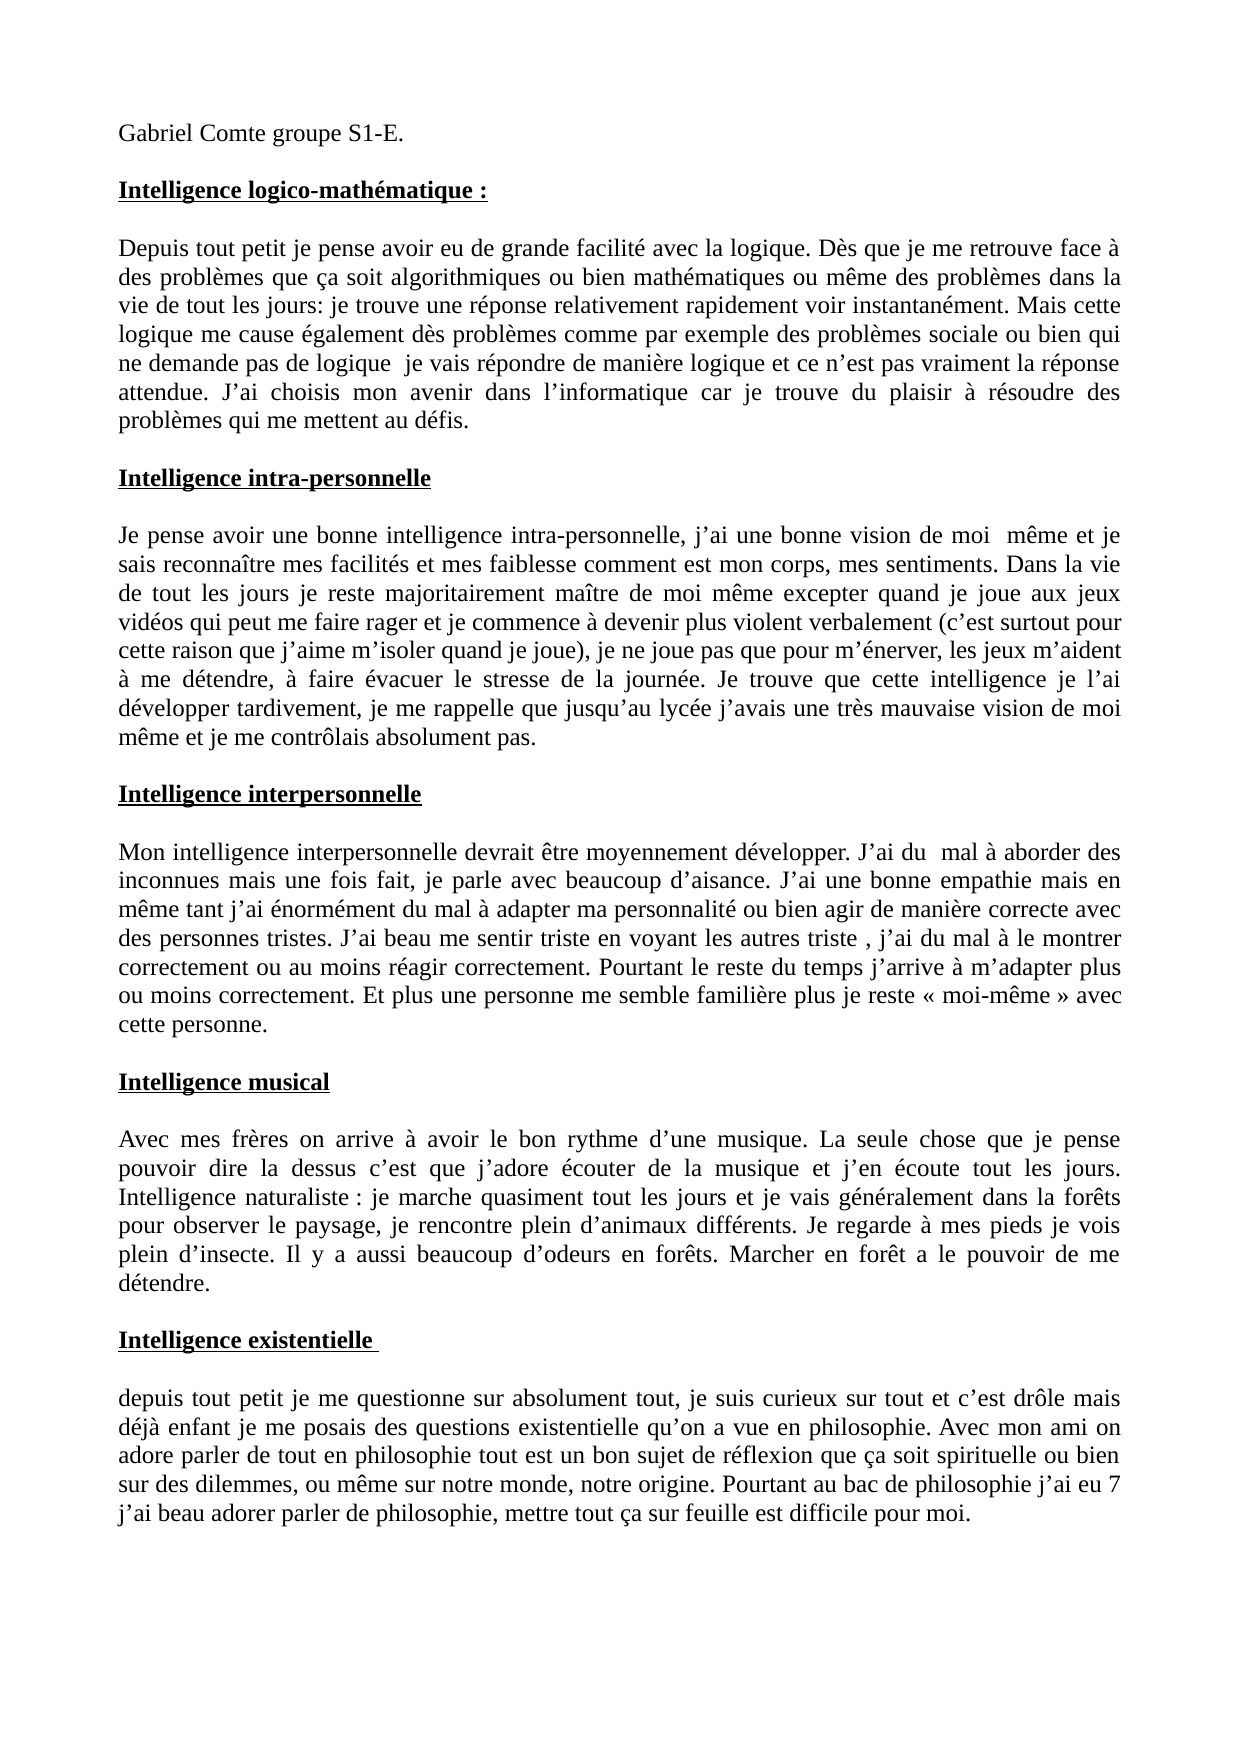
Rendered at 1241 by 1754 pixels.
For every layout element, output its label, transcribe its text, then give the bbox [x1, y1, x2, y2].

text Gabriel Comte groupe S1-E. [118, 118, 1122, 147]
text Intelligence interpersonnelle [118, 779, 1122, 808]
text Avec mes frères on arrive à avoir le bon rythme d’une musique. La seule chose que je pense pouvoir dire la dessus c’est que j’adore écouter de la musique et j’en écoute tout les jours. Intelligence naturaliste : je marche quasiment tout les jours et je vais généralement dans la forêts pour observer le paysage, je rencontre plein d’animaux différents. Je regarde à mes pieds je vois plein d’insecte. Il y a aussi beaucoup d’odeurs en forêts. Marcher en forêt a le pouvoir de me détendre. [118, 1124, 1122, 1297]
text Intelligence existentielle [118, 1326, 1122, 1354]
text Intelligence intra-personnelle [118, 463, 1122, 492]
text Je pense avoir une bonne intelligence intra-personnelle, j’ai une bonne vision de moi même et je sais reconnaître mes facilités et mes faiblesse comment est mon corps, mes sentiments. Dans la vie de tout les jours je reste majoritairement maître de moi même excepter quand je joue aux jeux vidéos qui peut me faire rager et je commence à devenir plus violent verbalement (c’est surtout pour cette raison que j’aime m’isoler quand je joue), je ne joue pas que pour m’énerver, les jeux m’aident à me détendre, à faire évacuer le stresse de la journée. Je trouve que cette intelligence je l’ai développer tardivement, je me rappelle que jusqu’au lycée j’avais une très mauvaise vision de moi même et je me contrôlais absolument pas. [118, 521, 1122, 751]
text Intelligence musical [118, 1067, 1122, 1096]
text Depuis tout petit je pense avoir eu de grande facilité avec la logique. Dès que je me retrouve face à des problèmes que ça soit algorithmiques ou bien mathématiques ou même des problèmes dans la vie de tout les jours: je trouve une réponse relativement rapidement voir instantanément. Mais cette logique me cause également dès problèmes comme par exemple des problèmes sociale ou bien qui ne demande pas de logique je vais répondre de manière logique et ce n’est pas vraiment la réponse attendue. J’ai choisis mon avenir dans l’informatique car je trouve du plaisir à résoudre des problèmes qui me mettent au défis. [118, 233, 1122, 434]
text Mon intelligence interpersonnelle devrait être moyennement développer. J’ai du mal à aborder des inconnues mais une fois fait, je parle avec beaucoup d’aisance. J’ai une bonne empathie mais en même tant j’ai énormément du mal à adapter ma personnalité ou bien agir de manière correcte avec des personnes tristes. J’ai beau me sentir triste en voyant les autres triste , j’ai du mal à le montrer correctement ou au moins réagir correctement. Pourtant le reste du temps j’arrive à m’adapter plus ou moins correctement. Et plus une personne me semble familière plus je reste « moi-même » avec cette personne. [118, 837, 1122, 1038]
text depuis tout petit je me questionne sur absolument tout, je suis curieux sur tout et c’est drôle mais déjà enfant je me posais des questions existentielle qu’on a vue en philosophie. Avec mon ami on adore parler de tout en philosophie tout est un bon sujet de réflexion que ça soit spirituelle ou bien sur des dilemmes, ou même sur notre monde, notre origine. Pourtant au bac de philosophie j’ai eu 7 j’ai beau adorer parler de philosophie, mettre tout ça sur feuille est difficile pour moi. [118, 1383, 1122, 1527]
text Intelligence logico-mathématique : [118, 176, 1122, 204]
